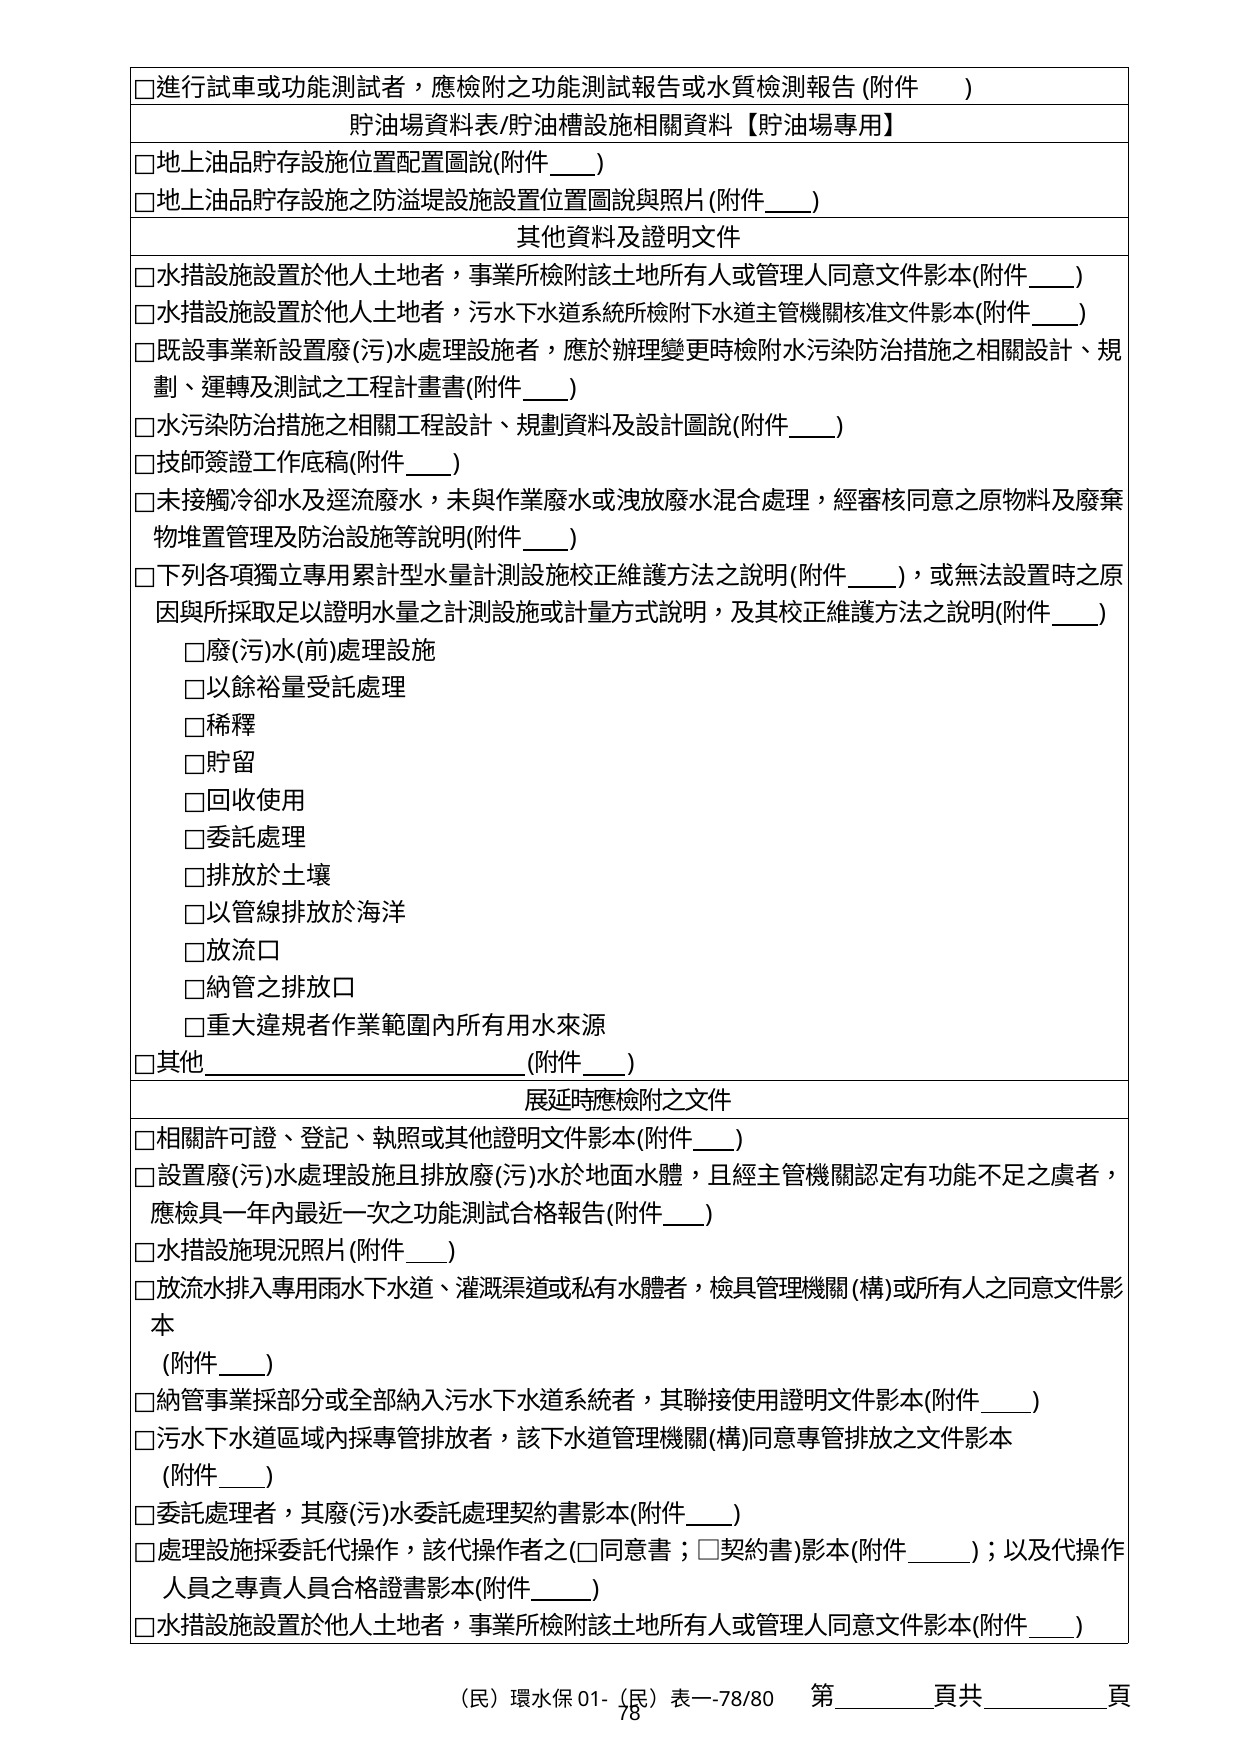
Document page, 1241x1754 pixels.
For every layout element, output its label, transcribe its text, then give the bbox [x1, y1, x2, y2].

table_cell 其他資料及證明文件 [131, 218, 1128, 255]
table_cell □地上油品貯存設施位置配置圖說(附件 ) □地上油品貯存設施之防溢堤設施設置位置圖說與照片(附件 ) [131, 143, 1128, 217]
table_cell 貯油場資料表/貯油槽設施相關資料【貯油場專用】 [131, 105, 1128, 142]
table_cell □相關許可證、登記、執照或其他證明文件影本(附件 ) □設置廢(污)水處理設施且排放廢(污)水於地面水體，且經主管機關認定有功能不足之虞者，應檢具一年內最近一次之功能測試合格報告(附件 ) □水措設施現況照片(附件 ) □放流水排入專用雨水下水道、灌溉渠道或私有水體者，檢具管理機關(構)或所有人之同意文件影本 (附件 ) □納管事業採部分或全部納入污水下水道系統者，其聯接使用證明文件影本(附件 ) □污水下水道區域內採專管排放者，該下水道管理機關(構)同意專管排放之文件影本 (附件 ) □委託處理者，其廢(污)水委託處理契約書影本(附件 ) □處理設施採委託代操作，該代操作者之(□同意書；□契約書)影本(附件 )；以及代操作人員之專責人員合格證書影本(附件 ) □水措設施設置於他人土地者，事業所檢附該土地所有人或管理人同意文件影本(附件 ) [131, 1119, 1128, 1642]
table_cell □進行試車或功能測試者，應檢附之功能測試報告或水質檢測報告 (附件 ) [131, 68, 1128, 104]
table_cell 展延時應檢附之文件 [131, 1081, 1128, 1117]
table_cell □水措設施設置於他人土地者，事業所檢附該土地所有人或管理人同意文件影本(附件 ) □水措設施設置於他人土地者，污水下水道系統所檢附下水道主管機關核准文件影本(附件 ) □既設事業新設置廢(污)水處理設施者，應於辦理變更時檢附水污染防治措施之相關設計、規劃、運轉及測試之工程計畫書(附件 ) □水污染防治措施之相關工程設計、規劃資料及設計圖說(附件 ) □技師簽證工作底稿(附件 ) □未接觸冷卻水及逕流廢水，未與作業廢水或洩放廢水混合處理，經審核同意之原物料及廢棄物堆置管理及防治設施等說明(附件 ) □下列各項獨立專用累計型水量計測設施校正維護方法之說明(附件 )，或無法設置時之原因與所採取足以證明水量之計測設施或計量方式說明，及其校正維護方法之說明(附件 ) □廢(污)水(前)處理設施 □以餘裕量受託處理 □稀釋 □貯留 □回收使用 □委託處理 □排放於土壤 □以管線排放於海洋 □放流口 □納管之排放口 □重大違規者作業範圍內所有用水來源 □其他 (附件 ) [131, 256, 1128, 1080]
